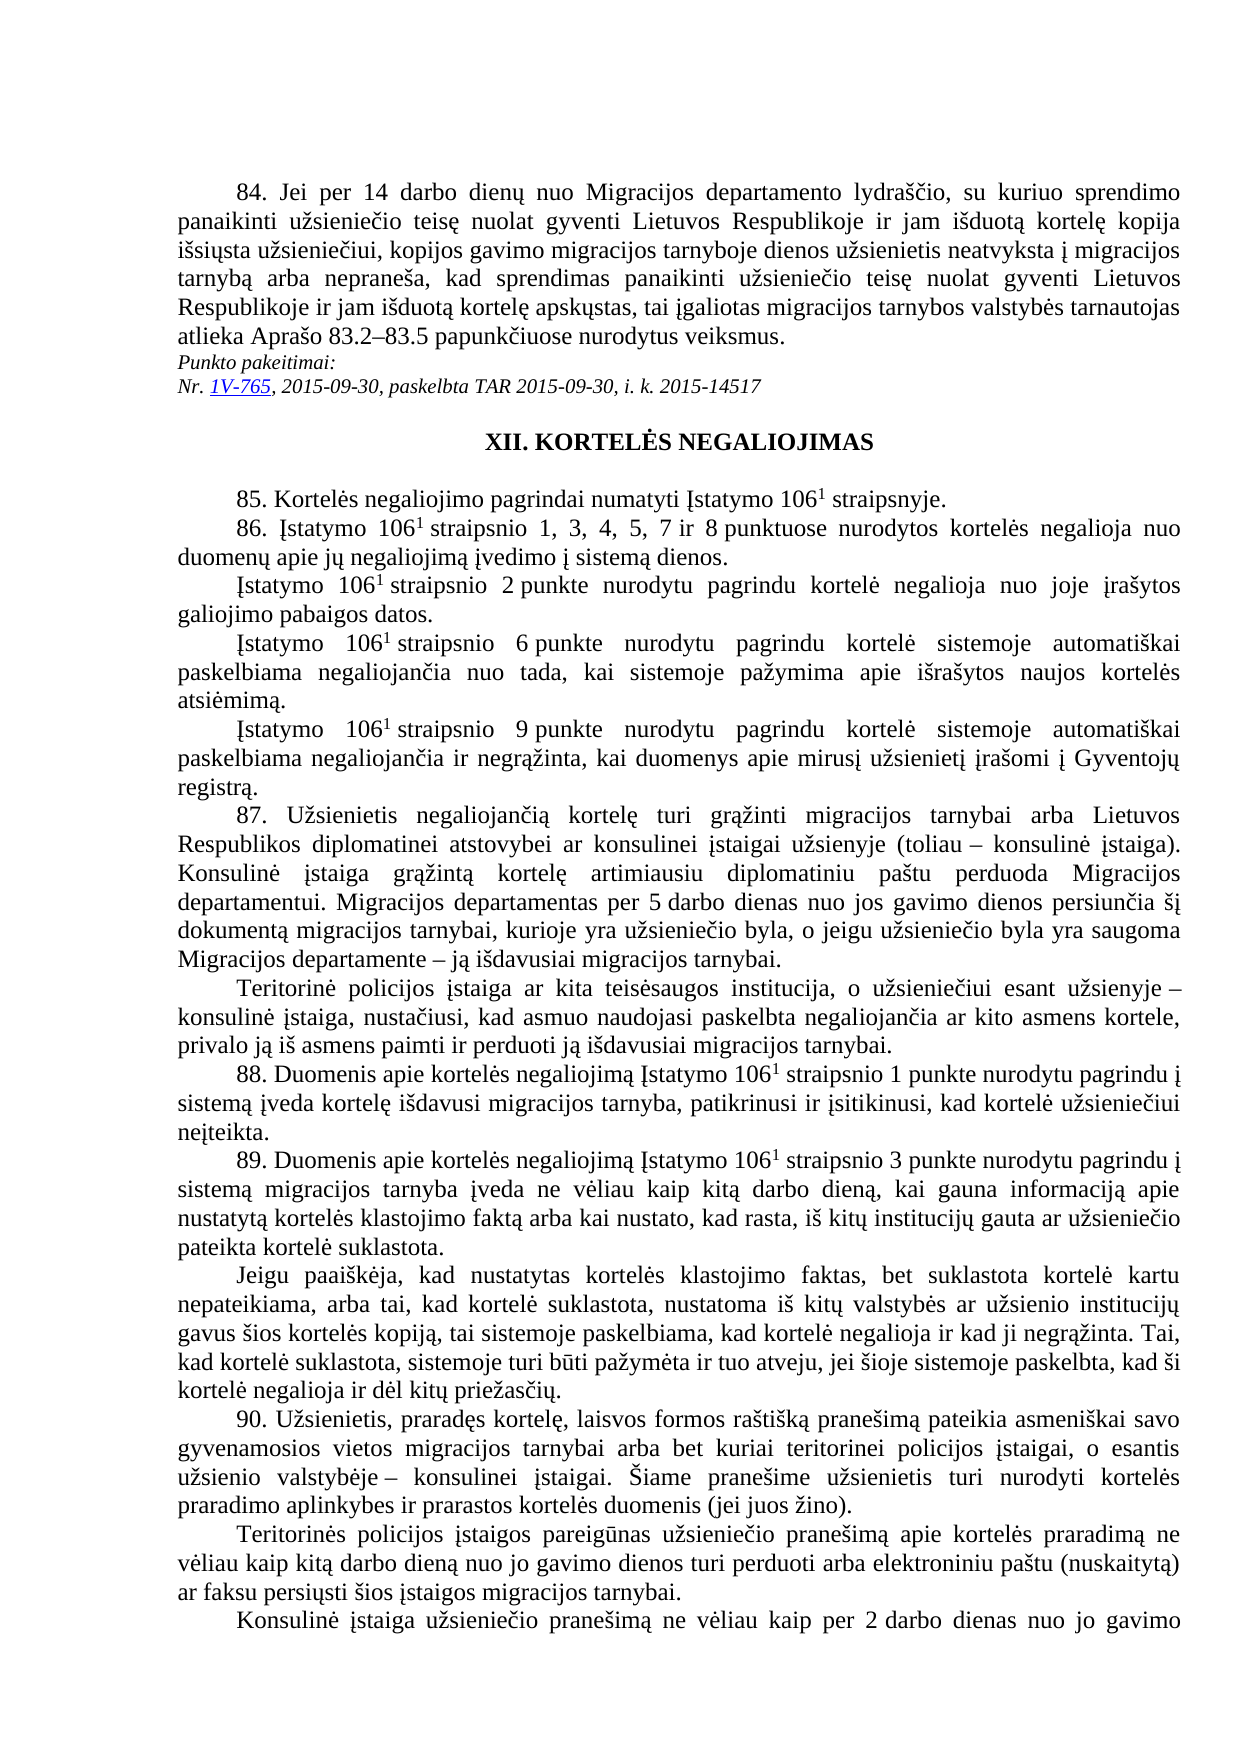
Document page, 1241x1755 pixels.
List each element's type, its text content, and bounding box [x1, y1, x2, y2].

text Konsulinė įstaiga užsieniečio pranešimą ne vėliau kaip per 2 darbo dienas nuo jo gavimo [177, 1605, 1181, 1634]
text Punkto pakeitimai: [177, 350, 1181, 374]
text 89. Duomenis apie kortelės negaliojimą Įstatymo 1061 straipsnio 3 punkte nurodytu pagrindu į sistemą migracijos tarnyba įveda ne vėliau kaip kitą darbo dieną, kai gauna informaciją apie nustatytą kortelės klastojimo faktą arba kai nustato, kad rasta, iš kitų institucijų gauta ar užsieniečio pateikta kortelė suklastota. [177, 1145, 1181, 1260]
text 85. Kortelės negaliojimo pagrindai numatyti Įstatymo 1061 straipsnyje. [177, 484, 1181, 513]
text Įstatymo 1061 straipsnio 2 punkte nurodytu pagrindu kortelė negalioja nuo joje įrašytos galiojimo pabaigos datos. [177, 570, 1181, 628]
text 86. Įstatymo 1061 straipsnio 1, 3, 4, 5, 7 ir 8 punktuose nurodytos kortelės negalioja nuo duomenų apie jų negaliojimą įvedimo į sistemą dienos. [177, 513, 1181, 570]
text Įstatymo 1061 straipsnio 9 punkte nurodytu pagrindu kortelė sistemoje automatiškai paskelbiama negaliojančia ir negrąžinta, kai duomenys apie mirusį užsienietį įrašomi į Gyventojų registrą. [177, 714, 1181, 800]
text Nr. 1V-765, 2015-09-30, paskelbta TAR 2015-09-30, i. k. 2015-14517 [177, 374, 1181, 398]
text Teritorinės policijos įstaigos pareigūnas užsieniečio pranešimą apie kortelės praradimą ne vėliau kaip kitą darbo dieną nuo jo gavimo dienos turi perduoti arba elektroniniu paštu (nuskaitytą) ar faksu persiųsti šios įstaigos migracijos tarnybai. [177, 1519, 1181, 1605]
text XII. kortelės NEGALIOJIMAS [177, 427, 1181, 455]
text 87. Užsienietis negaliojančią kortelę turi grąžinti migracijos tarnybai arba Lietuvos Respublikos diplomatinei atstovybei ar konsulinei įstaigai užsienyje (toliau – konsulinė įstaiga). Konsulinė įstaiga grąžintą kortelę artimiausiu diplomatiniu paštu perduoda Migracijos departamentui. Migracijos departamentas per 5 darbo dienas nuo jos gavimo dienos persiunčia šį dokumentą migracijos tarnybai, kurioje yra užsieniečio byla, o jeigu užsieniečio byla yra saugoma Migracijos departamente – ją išdavusiai migracijos tarnybai. [177, 800, 1181, 973]
text 84. Jei per 14 darbo dienų nuo Migracijos departamento lydraščio, su kuriuo sprendimo panaikinti užsieniečio teisę nuolat gyventi Lietuvos Respublikoje ir jam išduotą kortelę kopija išsiųsta užsieniečiui, kopijos gavimo migracijos tarnyboje dienos užsienietis neatvyksta į migracijos tarnybą arba nepraneša, kad sprendimas panaikinti užsieniečio teisę nuolat gyventi Lietuvos Respublikoje ir jam išduotą kortelę apskųstas, tai įgaliotas migracijos tarnybos valstybės tarnautojas atlieka Aprašo 83.2–83.5 papunkčiuose nurodytus veiksmus. [177, 177, 1181, 350]
text 90. Užsienietis, praradęs kortelę, laisvos formos raštišką pranešimą pateikia asmeniškai savo gyvenamosios vietos migracijos tarnybai arba bet kuriai teritorinei policijos įstaigai, o esantis užsienio valstybėje – konsulinei įstaigai. Šiame pranešime užsienietis turi nurodyti kortelės praradimo aplinkybes ir prarastos kortelės duomenis (jei juos žino). [177, 1404, 1181, 1519]
text Jeigu paaiškėja, kad nustatytas kortelės klastojimo faktas, bet suklastota kortelė kartu nepateikiama, arba tai, kad kortelė suklastota, nustatoma iš kitų valstybės ar užsienio institucijų gavus šios kortelės kopiją, tai sistemoje paskelbiama, kad kortelė negalioja ir kad ji negrąžinta. Tai, kad kortelė suklastota, sistemoje turi būti pažymėta ir tuo atveju, jei šioje sistemoje paskelbta, kad ši kortelė negalioja ir dėl kitų priežasčių. [177, 1260, 1181, 1404]
text Įstatymo 1061 straipsnio 6 punkte nurodytu pagrindu kortelė sistemoje automatiškai paskelbiama negaliojančia nuo tada, kai sistemoje pažymima apie išrašytos naujos kortelės atsiėmimą. [177, 628, 1181, 714]
text 88. Duomenis apie kortelės negaliojimą Įstatymo 1061 straipsnio 1 punkte nurodytu pagrindu į sistemą įveda kortelę išdavusi migracijos tarnyba, patikrinusi ir įsitikinusi, kad kortelė užsieniečiui neįteikta. [177, 1059, 1181, 1145]
text Teritorinė policijos įstaiga ar kita teisėsaugos institucija, o užsieniečiui esant užsienyje – konsulinė įstaiga, nustačiusi, kad asmuo naudojasi paskelbta negaliojančia ar kito asmens kortele, privalo ją iš asmens paimti ir perduoti ją išdavusiai migracijos tarnybai. [177, 973, 1181, 1059]
